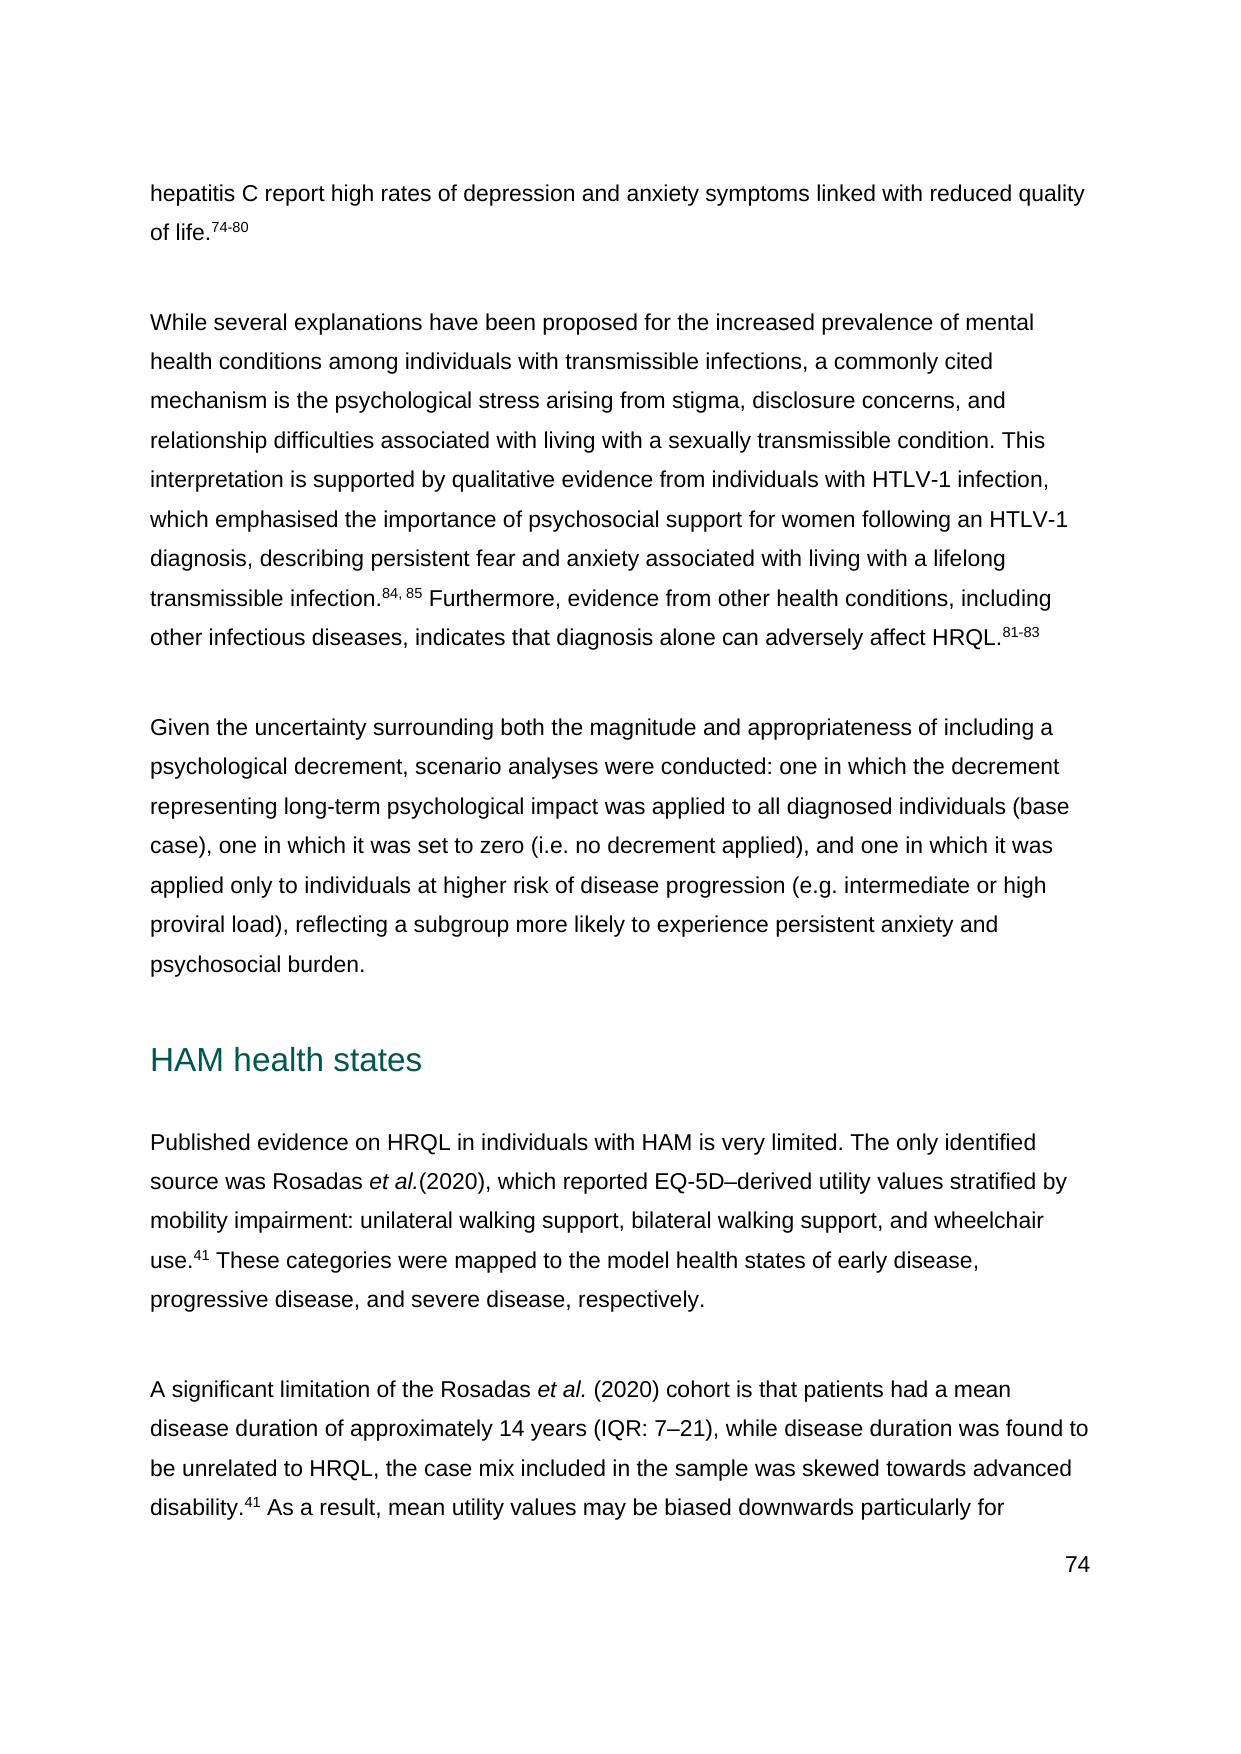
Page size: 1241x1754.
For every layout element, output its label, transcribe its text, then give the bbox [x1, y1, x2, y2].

text Given the uncertainty surrounding both the magnitude and appropriateness of including a psychological decrement, scenario analyses were conducted: one in which the decrement representing long-term psychological impact was applied to all diagnosed individuals (base case), one in which it was set to zero (i.e. no decrement applied), and one in which it was applied only to individuals at higher risk of disease progression (e.g. intermediate or high proviral load), reflecting a subgroup more likely to experience persistent anxiety and psychosocial burden. [150, 714, 1090, 977]
text hepatitis C report high rates of depression and anxiety symptoms linked with reduced quality of life.74-80 [150, 179, 1090, 245]
subtitle HAM health states [150, 1040, 1090, 1078]
text Published evidence on HRQL in individuals with HAM is very limited. The only identified source was Rosadas et al.(2020), which reported EQ-5D–derived utility values stratified by mobility impairment: unilateral walking support, bilateral walking support, and wheelchair use.41 These categories were mapped to the model health states of early disease, progressive disease, and severe disease, respectively. [150, 1128, 1090, 1313]
text While several explanations have been proposed for the increased prevalence of mental health conditions among individuals with transmissible infections, a commonly cited mechanism is the psychological stress arising from stigma, disclosure concerns, and relationship difficulties associated with living with a sexually transmissible condition. This interpretation is supported by qualitative evidence from individuals with HTLV-1 infection, which emphasised the importance of psychosocial support for women following an HTLV-1 diagnosis, describing persistent fear and anxiety associated with living with a lifelong transmissible infection.84, 85 Furthermore, evidence from other health conditions, including other infectious diseases, indicates that diagnosis alone can adversely affect HRQL.81-83 [150, 308, 1090, 651]
text A significant limitation of the Rosadas et al. (2020) cohort is that patients had a mean disease duration of approximately 14 years (IQR: 7–21), while disease duration was found to be unrelated to HRQL, the case mix included in the sample was skewed towards advanced disability.41 As a result, mean utility values may be biased downwards particularly for [150, 1376, 1090, 1521]
